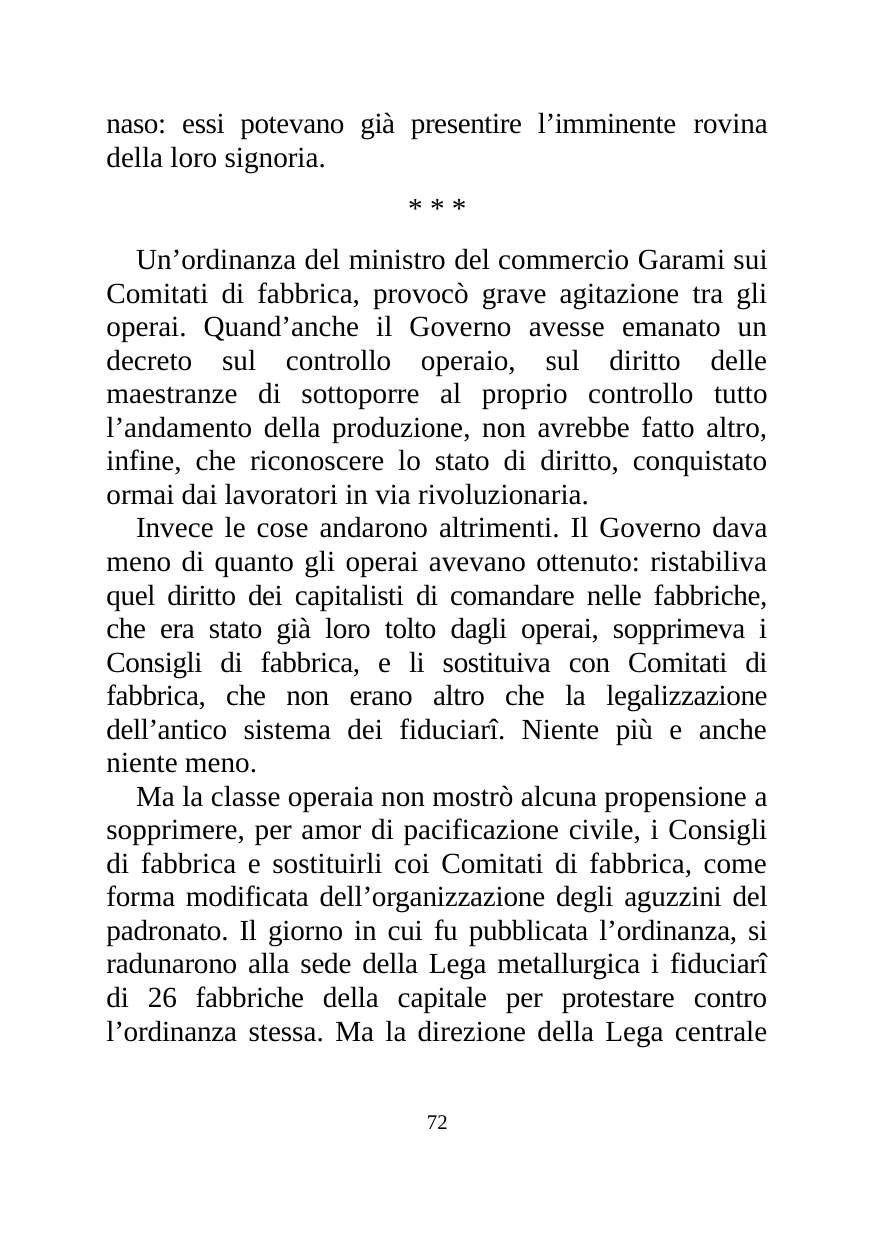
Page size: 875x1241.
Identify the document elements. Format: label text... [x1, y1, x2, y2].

text Ma la classe operaia non mostrò alcuna propensione a sopprimere, per amor di pacificazione civile, i Consigli di fabbrica e sostituirli coi Comitati di fabbrica, come forma modificata dell’organizzazione degli aguzzini del padronato. Il giorno in cui fu pubblicata l’ordinanza, si radunarono alla sede della Lega metallurgica i fiduciarî di 26 fabbriche della capitale per protestare contro l’ordinanza stessa. Ma la direzione della Lega centrale [106, 779, 768, 1047]
text naso: essi potevano già presentire l’imminente rovina della loro signoria. [106, 106, 768, 173]
text Un’ordinanza del ministro del commercio Garami sui Comitati di fabbrica, provocò grave agitazione tra gli operai. Quand’anche il Governo avesse emanato un decreto sul controllo operaio, sul diritto delle maestranze di sottoporre al proprio controllo tutto l’andamento della produzione, non avrebbe fatto altro, infine, che riconoscere lo stato di diritto, conquistato ormai dai lavoratori in via rivoluzionaria. [106, 242, 768, 511]
text Invece le cose andarono altrimenti. Il Governo dava meno di quanto gli operai avevano ottenuto: ristabiliva quel diritto dei capitalisti di comandare nelle fabbriche, che era stato già loro tolto dagli operai, sopprimeva i Consigli di fabbrica, e li sostituiva con Comitati di fabbrica, che non erano altro che la legalizzazione dell’antico sistema dei fiduciarî. Niente più e anche niente meno. [106, 511, 768, 779]
text * * * [106, 191, 768, 224]
